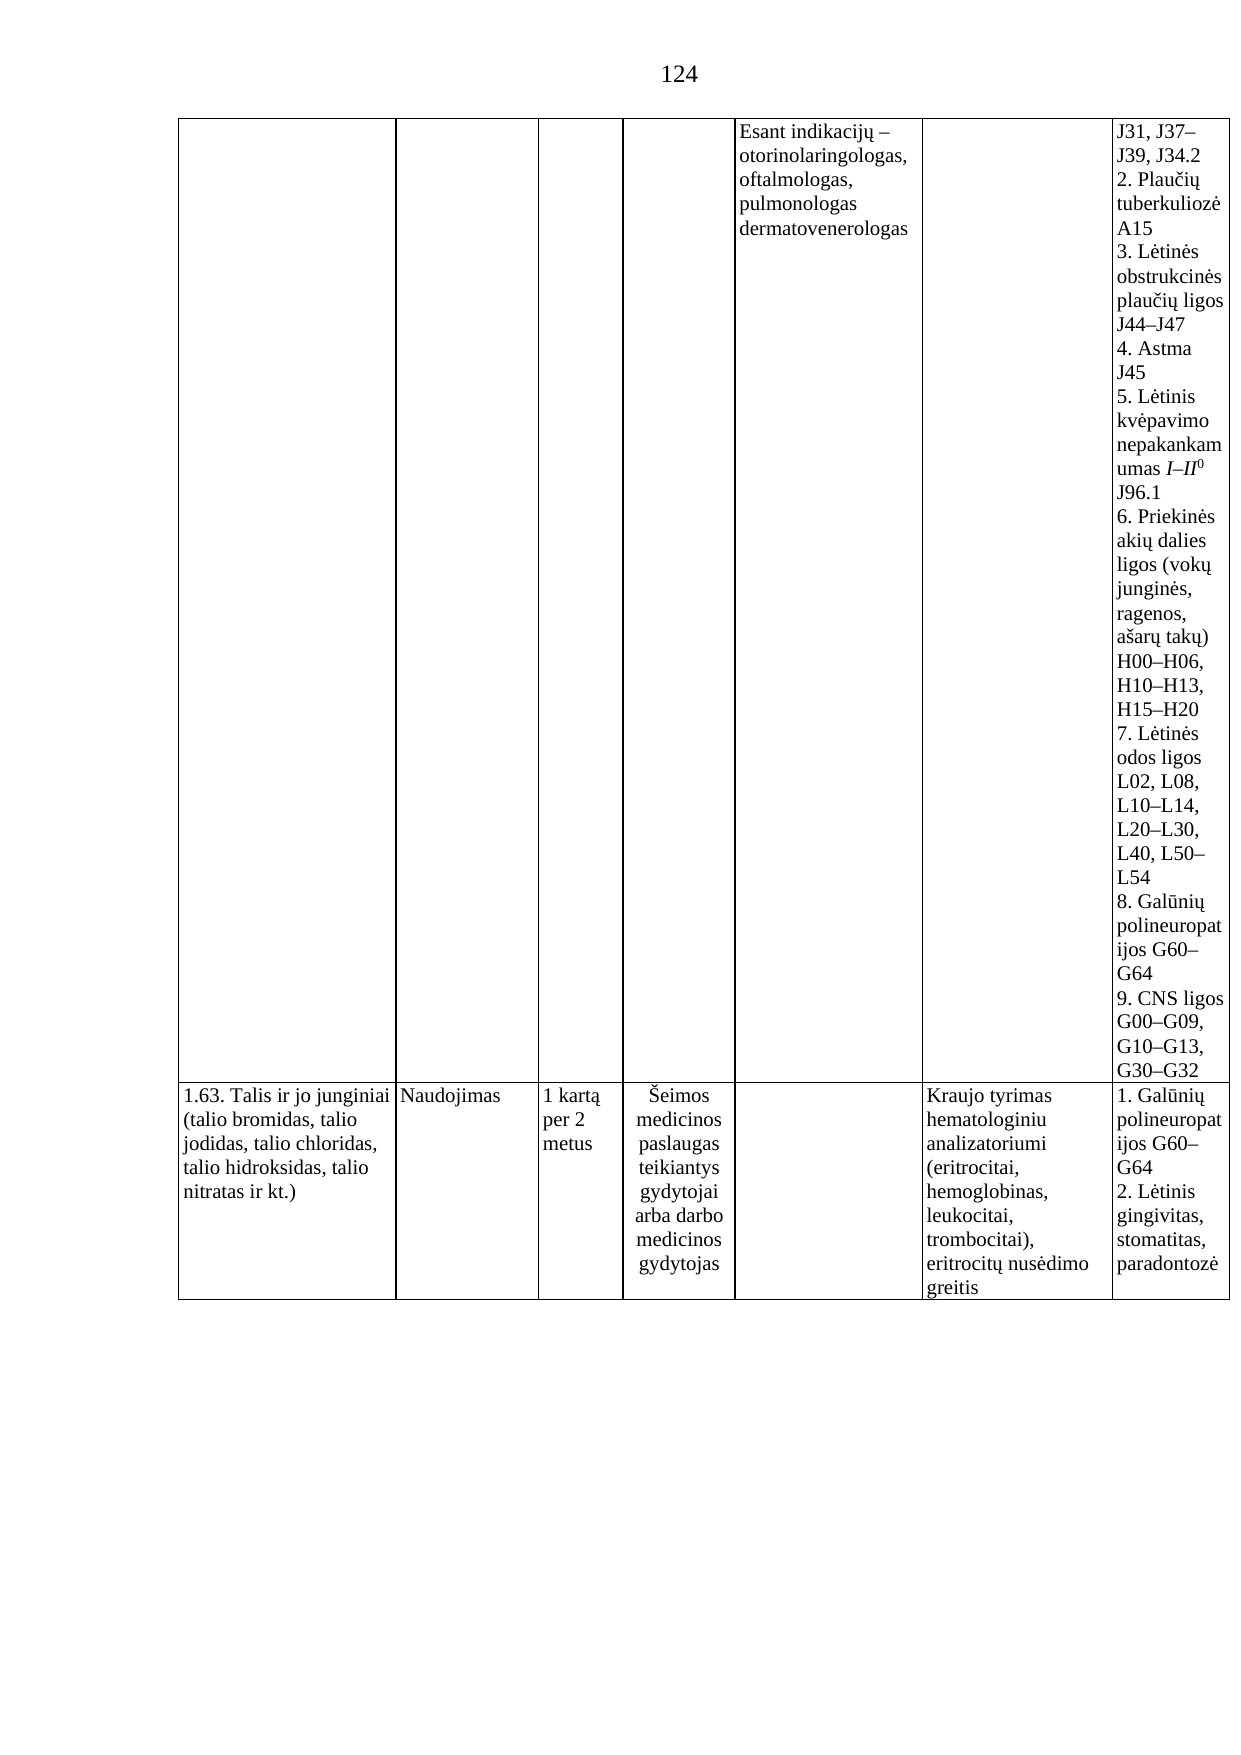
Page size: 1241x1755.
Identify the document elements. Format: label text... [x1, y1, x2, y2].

table_cell Šeimos medicinos paslaugas teikiantys gydytojai arba darbo medicinos gydytojas [624, 1083, 734, 1299]
table_cell Kraujo tyrimas hematologiniu analizatoriumi (eritrocitai, hemoglobinas, leukocitai, trombocitai), eritrocitų nusėdimo greitis [923, 1083, 1112, 1299]
table_cell [624, 119, 734, 1082]
table_cell [539, 119, 622, 1082]
table_cell Naudojimas [397, 1083, 538, 1299]
table_cell [397, 119, 538, 1082]
table_cell [179, 119, 395, 1082]
table_cell J31, J37–J39, J34.2 2. Plaučių tuberkuliozė A15 3. Lėtinės obstrukcinės plaučių ligos J44–J47 4. Astma J45 5. Lėtinis kvėpavimo nepakankamumas I–II0 J96.1 6. Priekinės akių dalies ligos (vokų junginės, ragenos, ašarų takų) H00–H06, H10–H13, H15–H20 7. Lėtinės odos ligos L02, L08, L10–L14, L20–L30, L40, L50–L54 8. Galūnių polineuropatijos G60–G64 9. CNS ligos G00–G09, G10–G13, G30–G32 [1113, 119, 1229, 1082]
table_cell [923, 119, 1112, 1082]
table_cell [170, 1082, 178, 1299]
table_cell Esant indikacijų – otorinolaringologas, oftalmologas, pulmonologas dermatovenerologas [736, 119, 922, 1082]
table_cell 1.63. Talis ir jo junginiai (talio bromidas, talio jodidas, talio chloridas, talio hidroksidas, talio nitratas ir kt.) [179, 1083, 395, 1299]
table_cell [170, 118, 178, 1082]
table_cell [736, 1083, 922, 1299]
table_cell 1. Galūnių polineuropatijos G60–G64 2. Lėtinis gingivitas, stomatitas, paradontozė [1113, 1083, 1229, 1299]
table_cell 1 kartą per 2 metus [539, 1083, 622, 1299]
